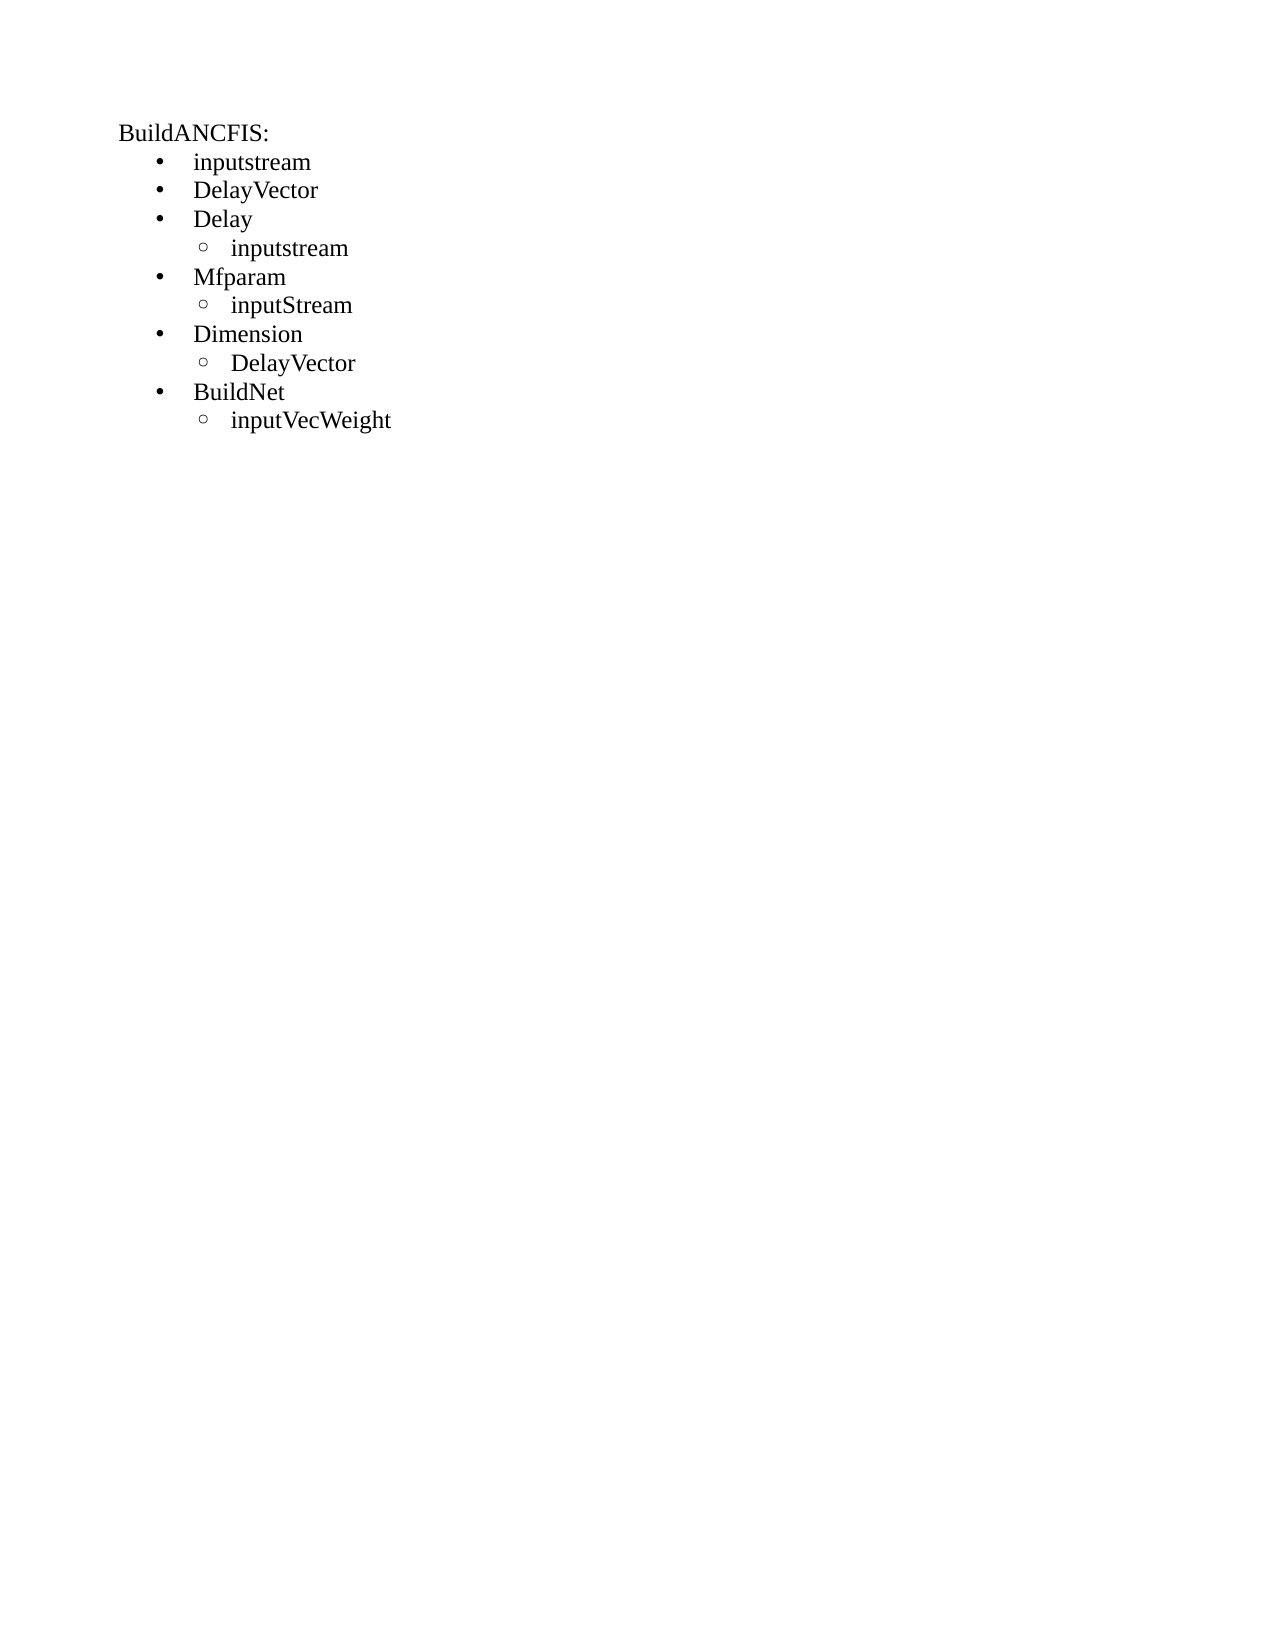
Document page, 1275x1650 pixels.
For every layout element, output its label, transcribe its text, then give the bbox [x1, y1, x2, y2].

list BuildNet [156, 377, 1157, 406]
list Delay [156, 204, 1157, 233]
list Dimension [156, 319, 1157, 348]
text BuildANCFIS: [118, 118, 1157, 147]
list inputVecWeight [193, 406, 1157, 434]
list Mfparam [156, 262, 1157, 291]
list DelayVector [193, 348, 1157, 377]
list inputstream [156, 147, 1157, 176]
list inputStream [193, 291, 1157, 319]
list DelayVector [156, 176, 1157, 204]
list inputstream [193, 233, 1157, 262]
